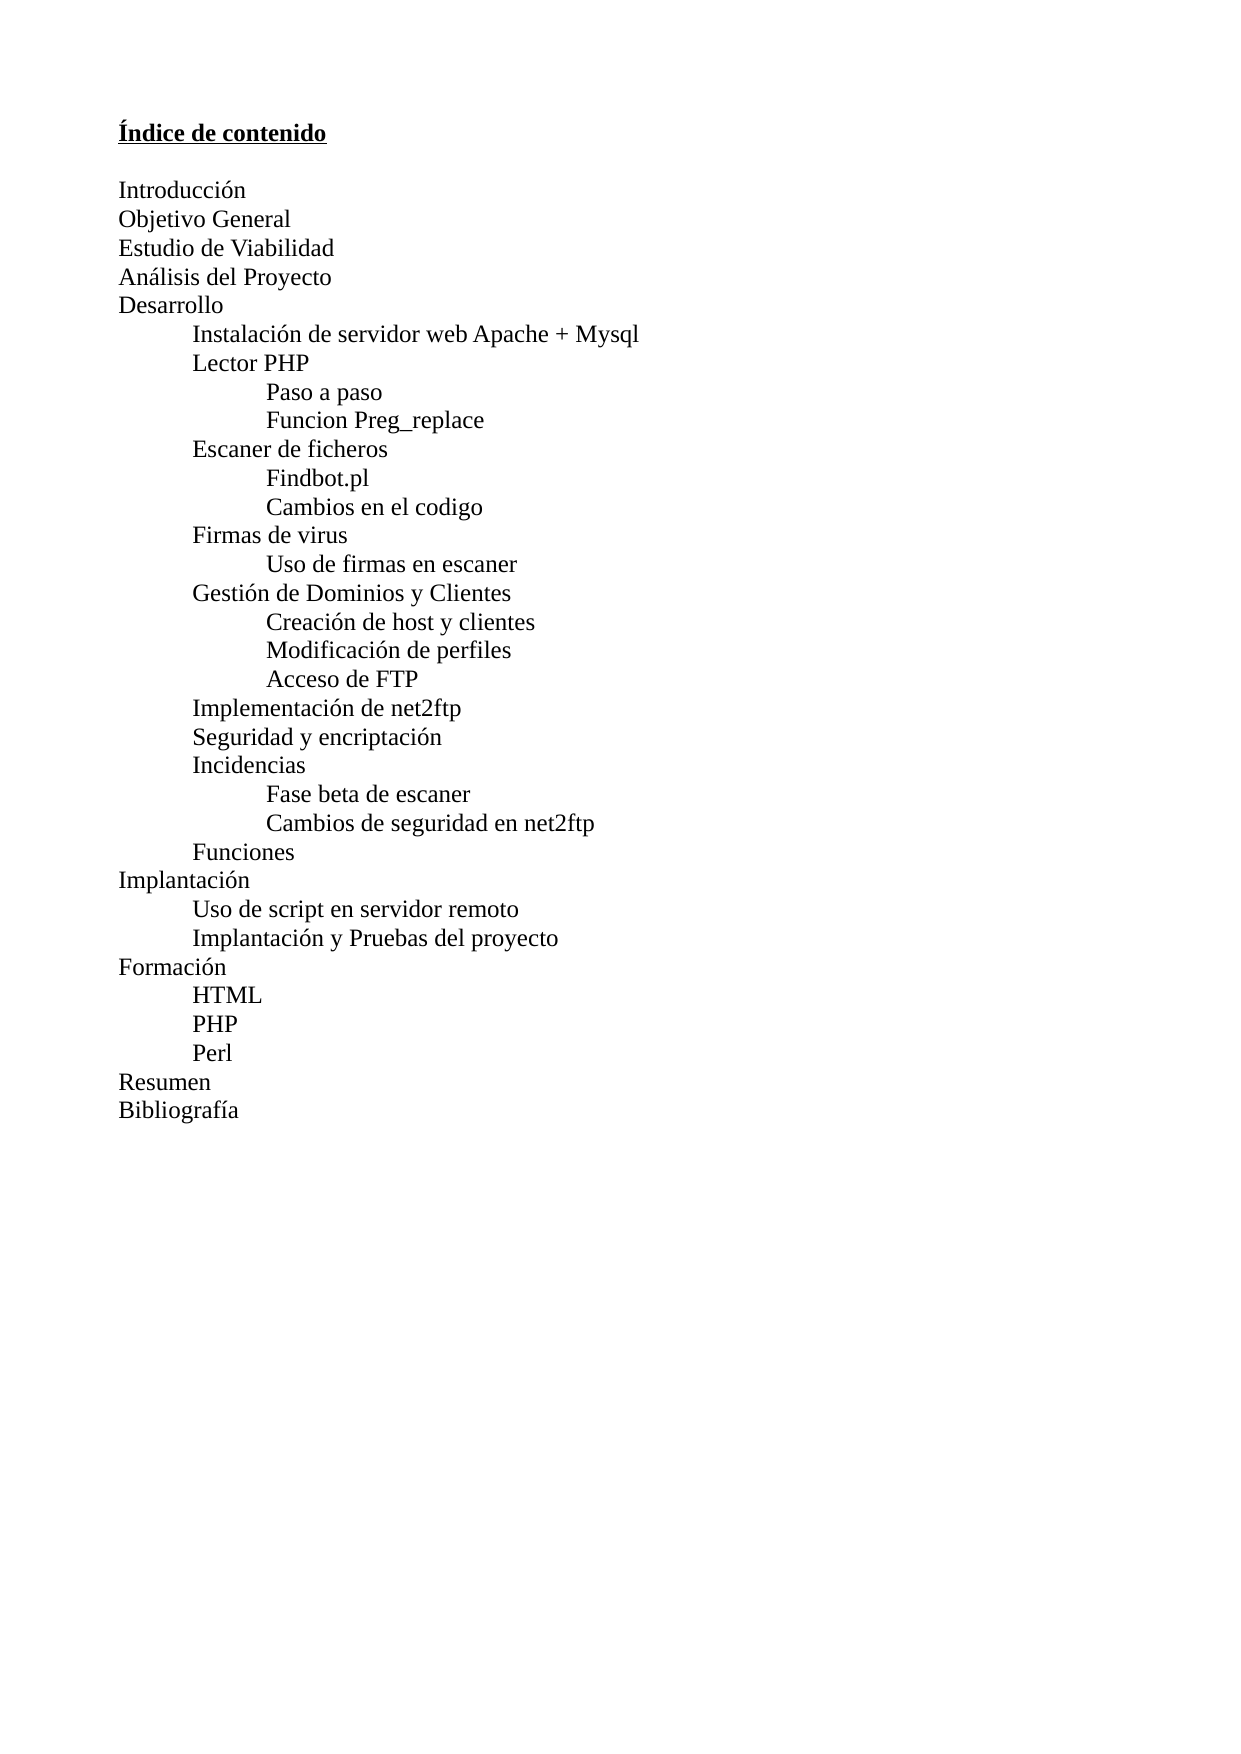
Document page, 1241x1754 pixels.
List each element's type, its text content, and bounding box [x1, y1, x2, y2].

text Bibliografía [118, 1096, 1122, 1124]
text Modificación de perfiles [118, 636, 1122, 664]
text Índice de contenido [118, 118, 1122, 147]
text Análisis del Proyecto [118, 262, 1122, 291]
text Fase beta de escaner [118, 779, 1122, 808]
text HTML [118, 981, 1122, 1009]
text Uso de firmas en escaner [118, 549, 1122, 578]
text Implementación de net2ftp [118, 693, 1122, 722]
text Seguridad y encriptación [118, 722, 1122, 751]
text Cambios de seguridad en net2ftp [118, 808, 1122, 837]
text Escaner de ficheros [118, 434, 1122, 463]
text Implantación y Pruebas del proyecto [118, 923, 1122, 952]
text Implantación [118, 866, 1122, 894]
text Formación [118, 952, 1122, 981]
text Perl [118, 1038, 1122, 1067]
text Cambios en el codigo [118, 492, 1122, 521]
text Paso a paso [118, 377, 1122, 406]
text Firmas de virus [118, 521, 1122, 549]
text Lector PHP [118, 348, 1122, 377]
text Funcion Preg_replace [118, 406, 1122, 434]
text Instalación de servidor web Apache + Mysql [118, 319, 1122, 348]
text Findbot.pl [118, 463, 1122, 492]
text Incidencias [118, 751, 1122, 779]
text Acceso de FTP [118, 664, 1122, 693]
text Funciones [118, 837, 1122, 866]
text Desarrollo [118, 291, 1122, 319]
text Resumen [118, 1067, 1122, 1096]
text Creación de host y clientes [118, 607, 1122, 636]
text Objetivo General [118, 204, 1122, 233]
text Introducción [118, 176, 1122, 204]
text Gestión de Dominios y Clientes [118, 578, 1122, 607]
text PHP [118, 1009, 1122, 1038]
text Estudio de Viabilidad [118, 233, 1122, 262]
text Uso de script en servidor remoto [118, 894, 1122, 923]
